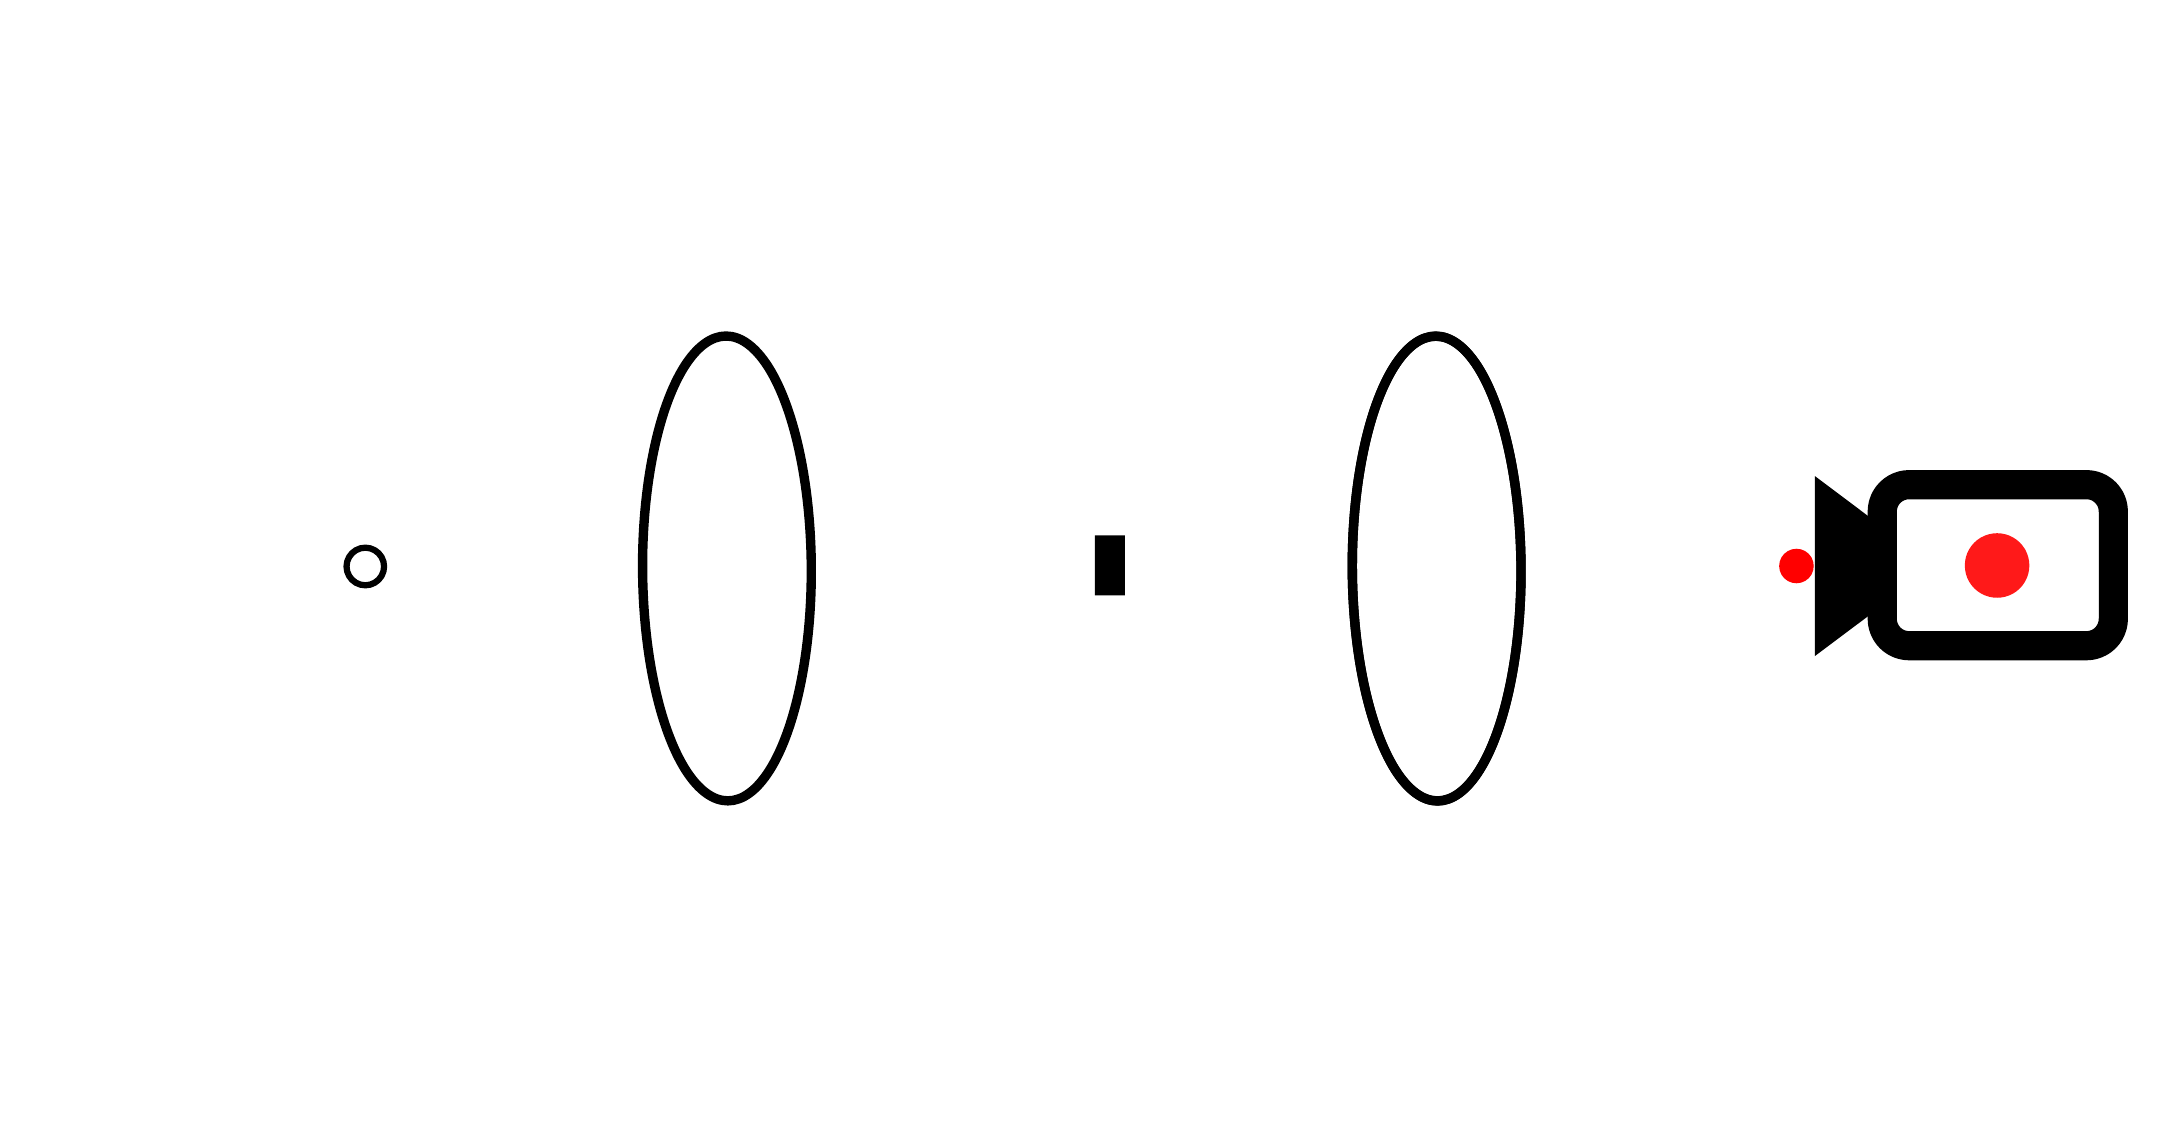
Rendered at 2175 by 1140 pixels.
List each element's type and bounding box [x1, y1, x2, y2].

text_box [1779, 476, 1875, 657]
text_box [1882, 484, 2114, 646]
text_box [1094, 535, 1125, 596]
text_box [642, 336, 812, 801]
text_box [1357, 341, 1516, 796]
